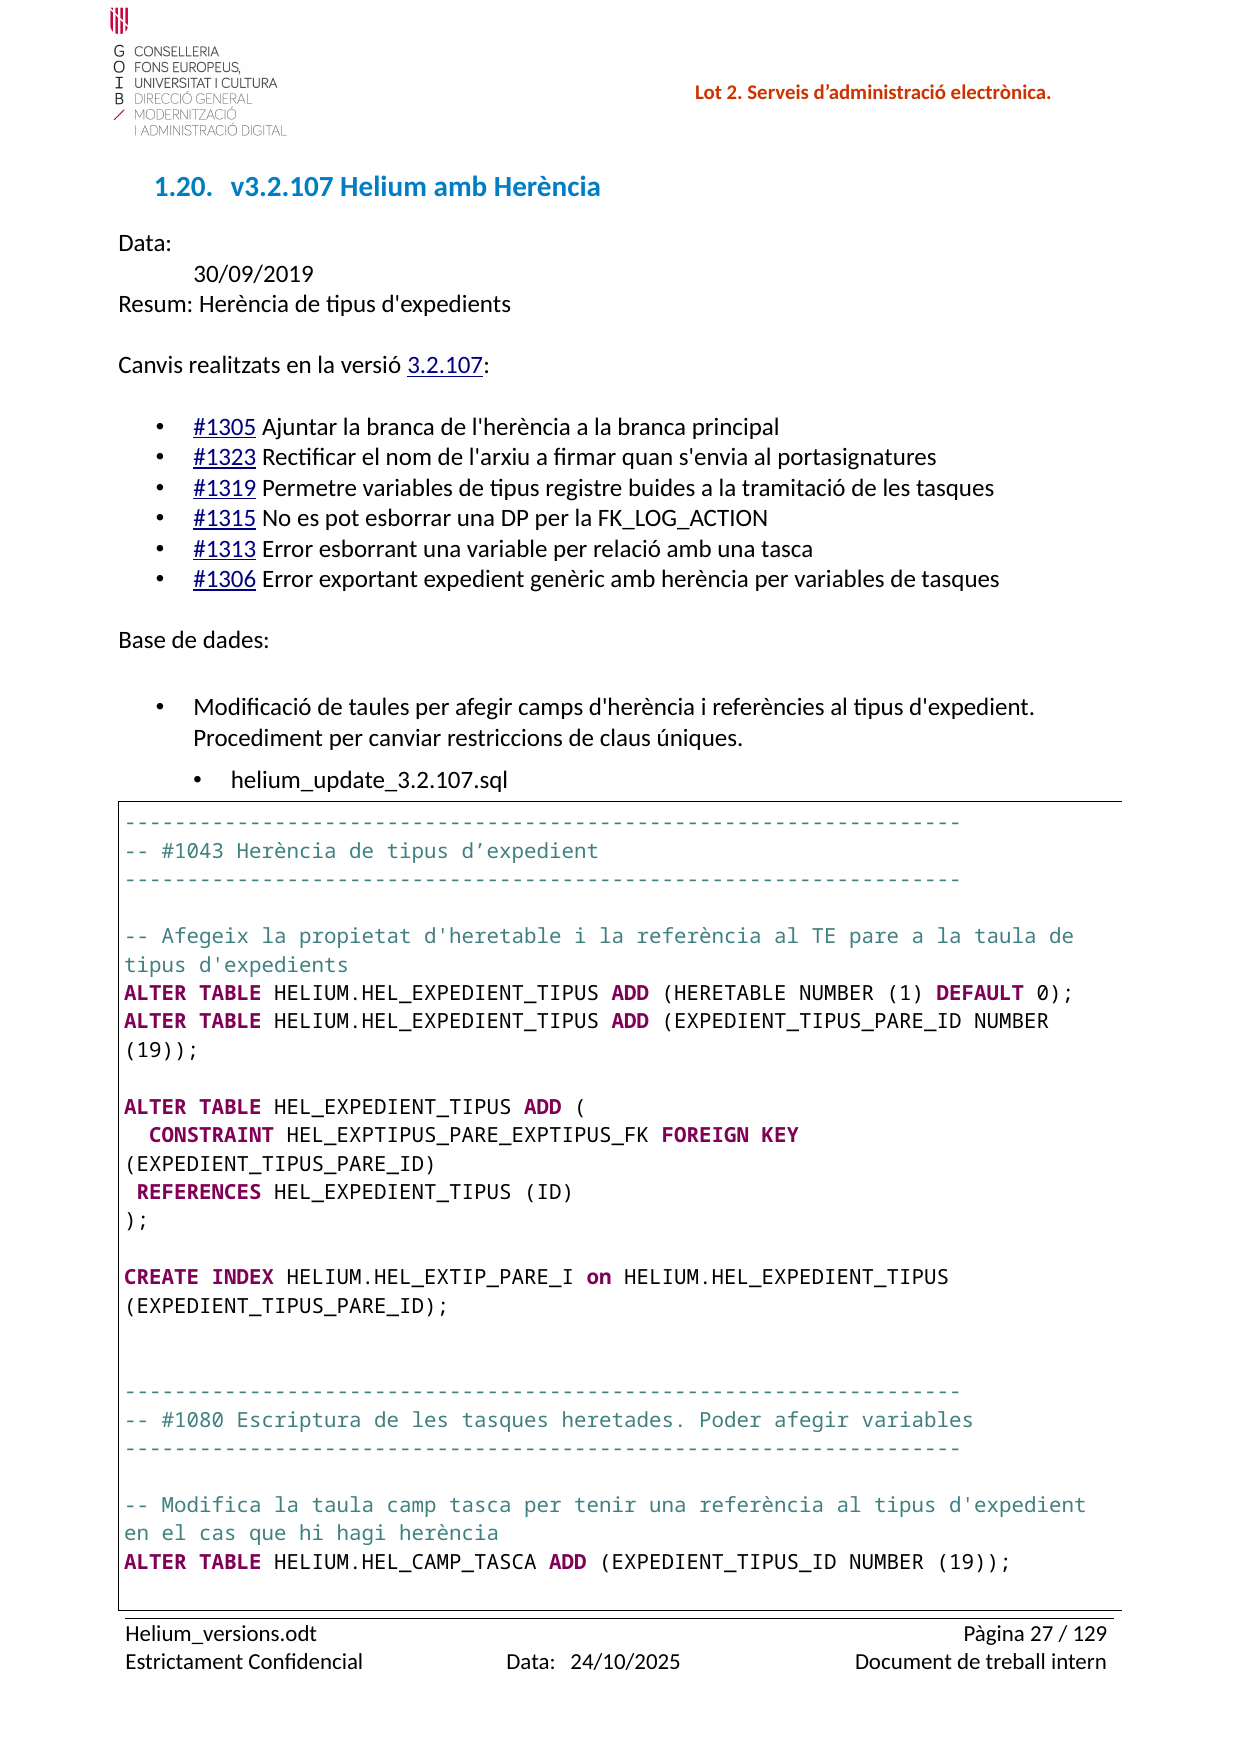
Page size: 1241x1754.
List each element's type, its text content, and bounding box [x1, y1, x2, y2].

table_header ------------------------------------------------------------------- -- #1043 Herència de tipus d’expedient ------------------------------------------------------------------- -- Afegeix la propietat d'heretable i la referència al TE pare a la taula de tipus d'expedients ALTER TABLE HELIUM.HEL_EXPEDIENT_TIPUS ADD (HERETABLE NUMBER (1) DEFAULT 0); ALTER TABLE HELIUM.HEL_EXPEDIENT_TIPUS ADD (EXPEDIENT_TIPUS_PARE_ID NUMBER (19)); ALTER TABLE HEL_EXPEDIENT_TIPUS ADD ( CONSTRAINT HEL_EXPTIPUS_PARE_EXPTIPUS_FK FOREIGN KEY (EXPEDIENT_TIPUS_PARE_ID) REFERENCES HEL_EXPEDIENT_TIPUS (ID) ); CREATE INDEX HELIUM.HEL_EXTIP_PARE_I on HELIUM.HEL_EXPEDIENT_TIPUS (EXPEDIENT_TIPUS_PARE_ID); ------------------------------------------------------------------- -- #1080 Escriptura de les tasques heretades. Poder afegir variables ------------------------------------------------------------------- -- Modifica la taula camp tasca per tenir una referència al tipus d'expedient en el cas que hi hagi herència ALTER TABLE HELIUM.HEL_CAMP_TASCA ADD (EXPEDIENT_TIPUS_ID NUMBER (19)); [119, 802, 1122, 1609]
text Base de dades: [118, 624, 1122, 655]
list #1306 Error exportant expedient genèric amb herència per variables de tasques [156, 563, 1122, 594]
list #1305 Ajuntar la branca de l'herència a la branca principal [156, 411, 1122, 441]
text 30/09/2019 [118, 258, 1122, 289]
list #1313 Error esborrant una variable per relació amb una tasca [156, 533, 1122, 563]
subtitle v3.2.107 Helium amb Herència [153, 168, 1122, 204]
list #1323 Rectificar el nom de l'arxiu a firmar quan s'envia al portasignatures [156, 441, 1122, 472]
list #1319 Permetre variables de tipus registre buides a la tramitació de les tasques [156, 472, 1122, 502]
picture [100, 0, 297, 144]
list helium_update_3.2.107.sql [193, 764, 1122, 795]
text Canvis realitzats en la versió 3.2.107: [118, 350, 1122, 380]
text Data: [118, 228, 1122, 258]
list #1315 No es pot esborrar una DP per la FK_LOG_ACTION [156, 502, 1122, 533]
text Resum: Herència de tipus d'expedients [118, 289, 1122, 319]
list Modificació de taules per afegir camps d'herència i referències al tipus d'expedient. Procediment per canviar restriccions de claus úniques. [156, 691, 1122, 752]
